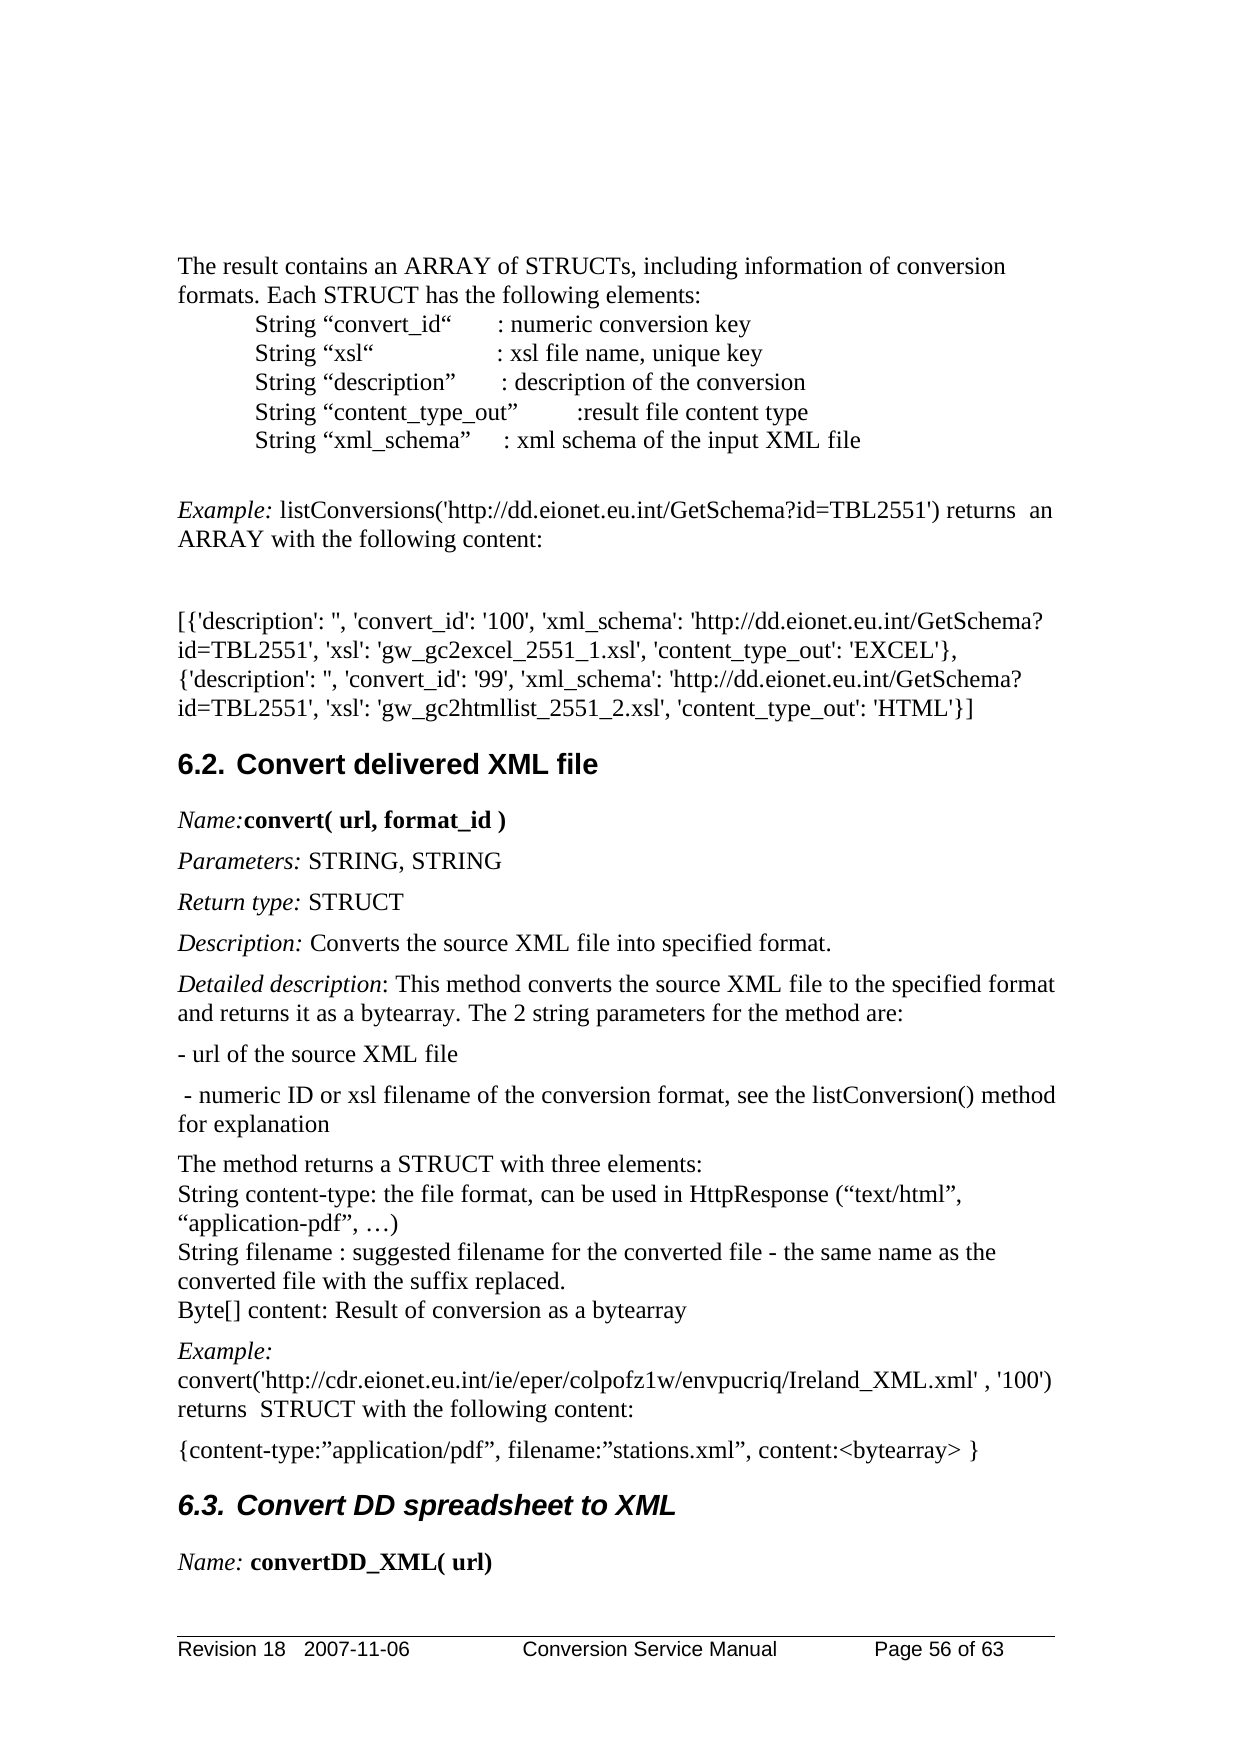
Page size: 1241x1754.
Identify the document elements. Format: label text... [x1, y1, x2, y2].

text Return type: STRUCT [177, 887, 1092, 916]
text The result contains an ARRAY of STRUCTs, including information of conversion formats. Each STRUCT has the following elements: [177, 251, 1092, 309]
text [{'description': '', 'convert_id': '100', 'xml_schema': 'http://dd.eionet.eu.int/GetSchema?id=TBL2551', 'xsl': 'gw_gc2excel_2551_1.xsl', 'content_type_out': 'EXCEL'}, {'description': '', 'convert_id': '99', 'xml_schema': 'http://dd.eionet.eu.int/GetSchema?id=TBL2551', 'xsl': 'gw_gc2htmllist_2551_2.xsl', 'content_type_out': 'HTML'}] [177, 606, 1092, 722]
text String “convert_id“ : numeric conversion key [177, 309, 1092, 338]
text String “content_type_out” :result file content type [177, 396, 1092, 425]
text - url of the source XML file [177, 1039, 1092, 1068]
text Name:convert( url, format_id ) [177, 805, 1092, 834]
text String “description” : description of the conversion [177, 367, 1092, 396]
text Detailed description: This method converts the source XML file to the specified format and returns it as a bytearray. The 2 string parameters for the method are: [177, 969, 1092, 1027]
text Description: Converts the source XML file into specified format. [177, 928, 1092, 957]
text String content-type: the file format, can be used in HttpResponse (“text/html”, “application-pdf”, …) [177, 1178, 1092, 1237]
subtitle Convert DD spreadsheet to XML [177, 1488, 1092, 1522]
text converted file with the suffix replaced. [177, 1266, 1092, 1295]
subtitle Convert delivered XML file [177, 747, 1092, 781]
text Byte[] content: Result of conversion as a bytearray [177, 1295, 1092, 1324]
text String filename : suggested filename for the converted file - the same name as the [177, 1237, 1092, 1266]
text Example: listConversions('http://dd.eionet.eu.int/GetSchema?id=TBL2551') returns an ARRAY with the following content: [177, 495, 1092, 553]
text Name: convertDD_XML( url) [177, 1547, 1092, 1576]
text String “xsl“ : xsl file name, unique key [177, 338, 1092, 367]
text String “xml_schema” : xml schema of the input XML file [177, 425, 1092, 454]
text The method returns a STRUCT with three elements: [177, 1149, 1092, 1178]
text {content-type:”application/pdf”, filename:”stations.xml”, content:<bytearray> } [177, 1434, 1092, 1463]
text - numeric ID or xsl filename of the conversion format, see the listConversion() method for explanation [177, 1079, 1092, 1138]
text Example: convert('http://cdr.eionet.eu.int/ie/eper/colpofz1w/envpucriq/Ireland_XML.xml' , '100') returns STRUCT with the following content: [177, 1336, 1092, 1423]
text Parameters: STRING, STRING [177, 846, 1092, 875]
